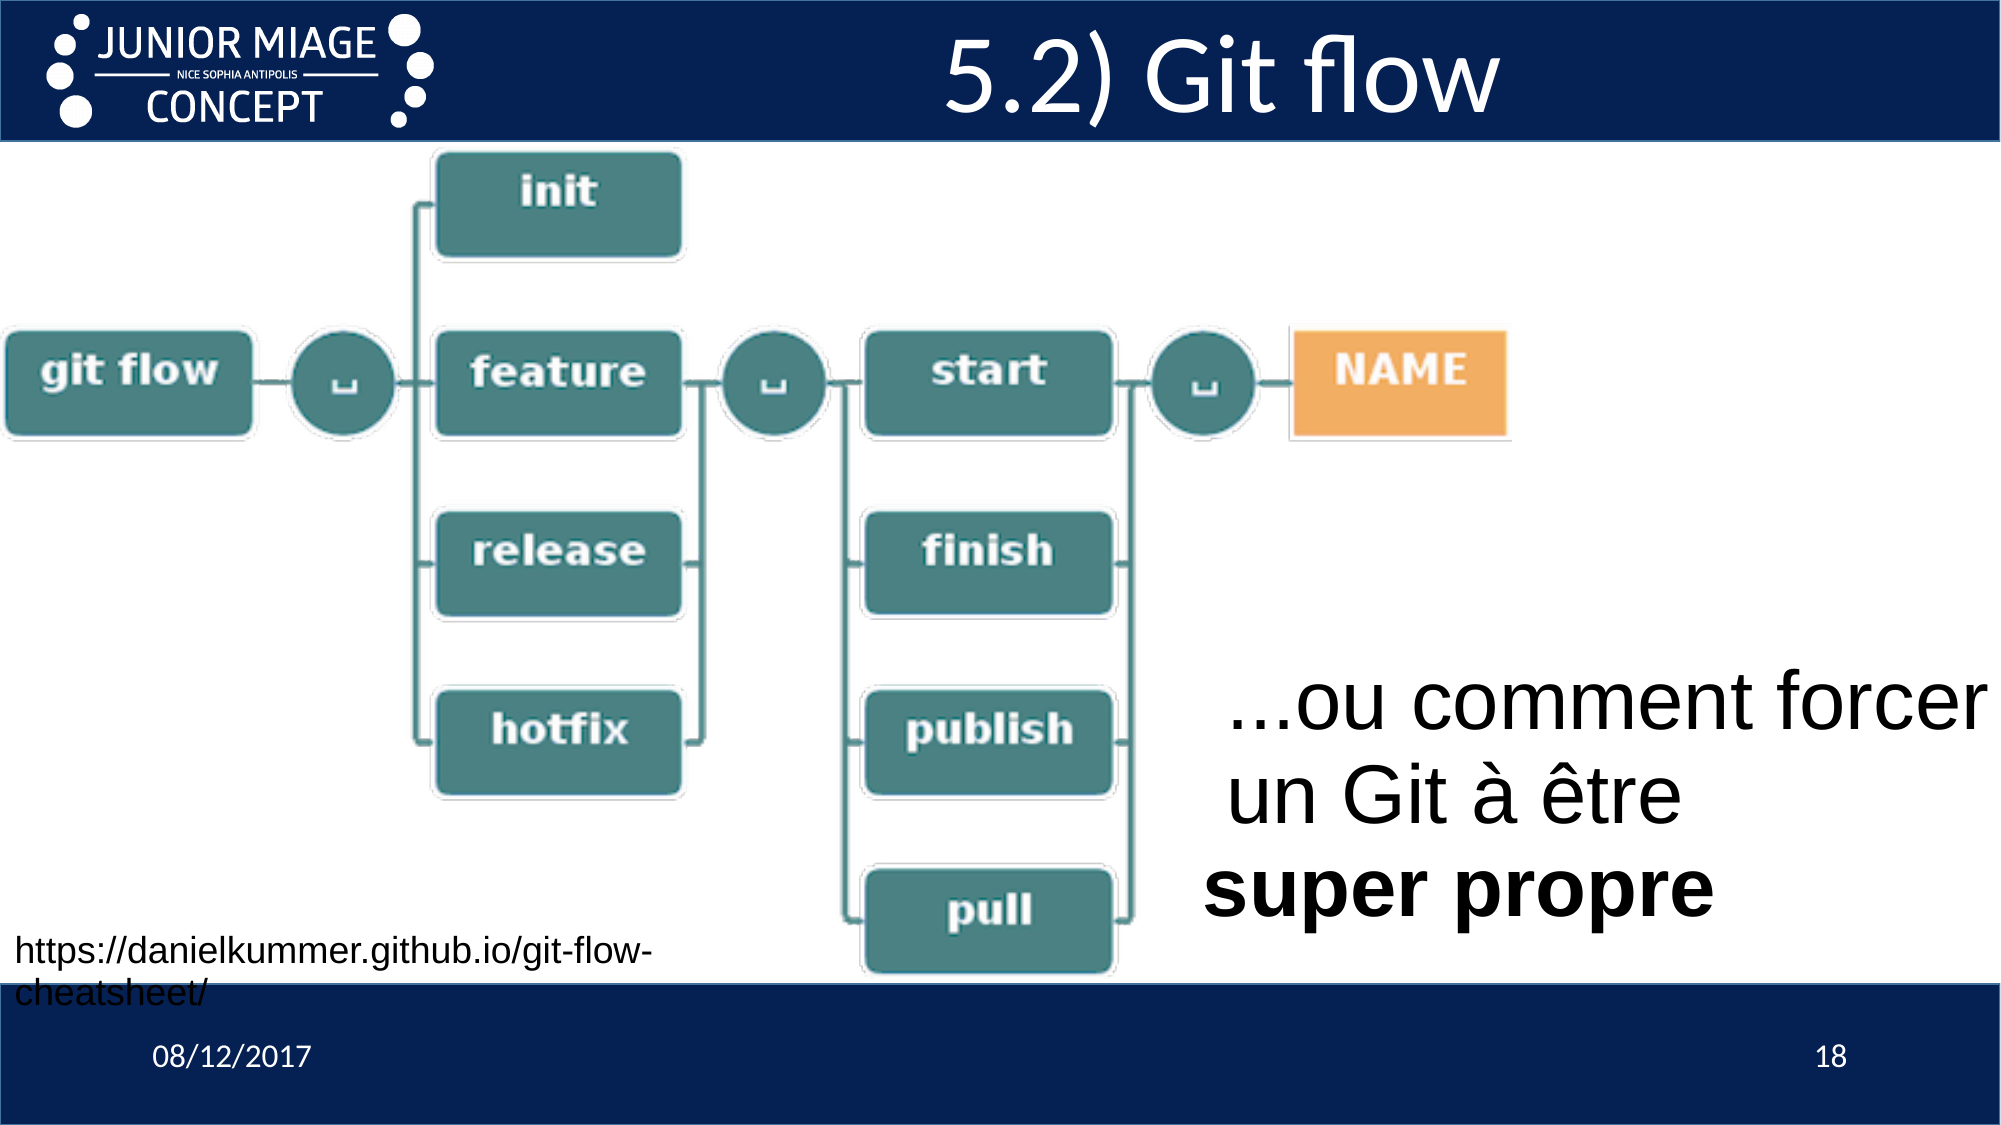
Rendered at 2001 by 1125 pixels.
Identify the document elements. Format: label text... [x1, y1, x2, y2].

text_box https://danielkummer.github.io/git-flow-cheatsheet/ [0, 921, 862, 979]
text_box 5.2) Git flow [389, 0, 2000, 272]
picture [0, 146, 1512, 979]
picture [18, 10, 389, 131]
text_box ...ou comment forcer un Git à être super propre [1152, 647, 2000, 1125]
slide_number 08/12/2017 [137, 1024, 588, 1085]
